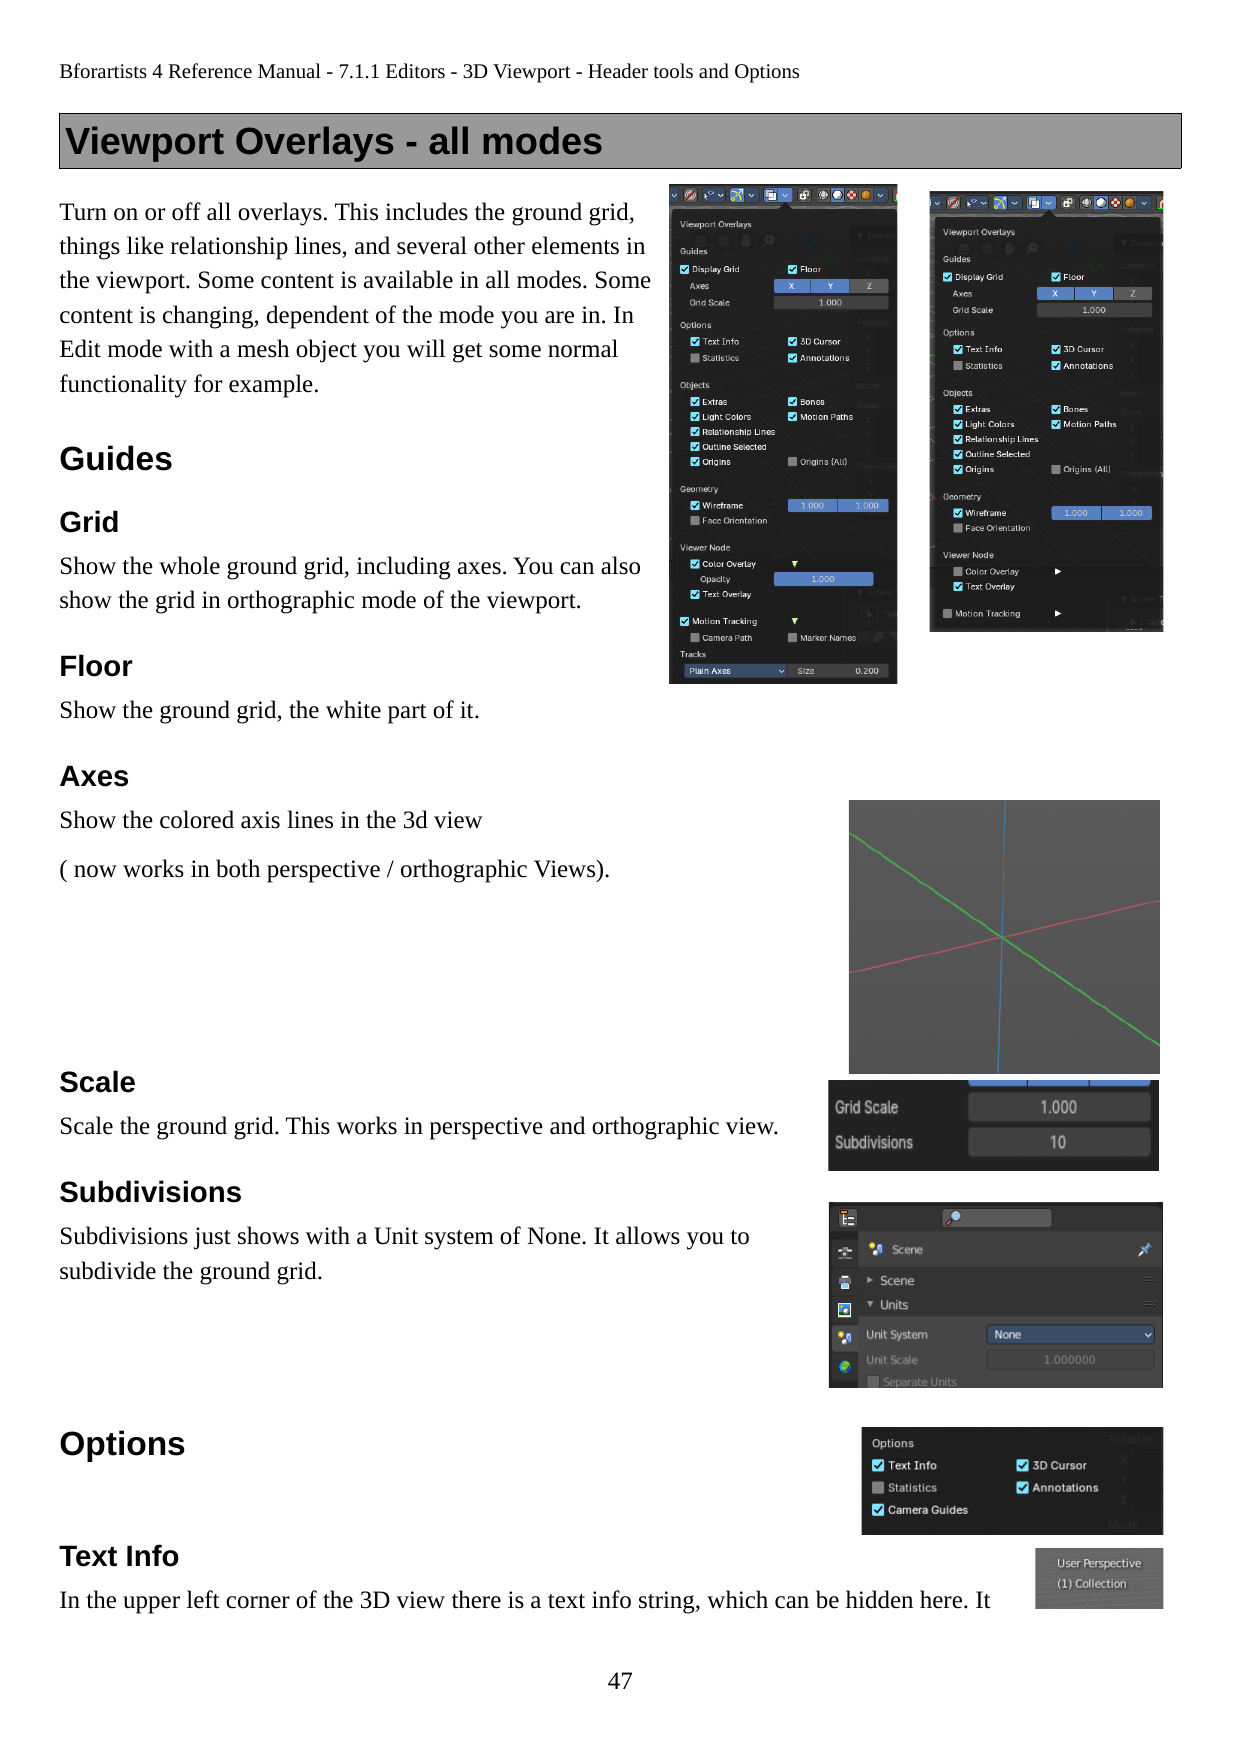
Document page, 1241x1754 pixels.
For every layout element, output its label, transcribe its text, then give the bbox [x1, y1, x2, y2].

text In the upper left corner of the 3D view there is a text info string, which can be hidden here. It [59, 1585, 1181, 1613]
text Show the whole ground grid, including axes. You can also show the grid in orthographic mode of the viewport. [59, 551, 669, 614]
picture [828, 1080, 1159, 1171]
subtitle Grid [59, 505, 669, 538]
text Subdivisions just shows with a Unit system of None. It allows you to subdivide the ground grid. [59, 1221, 828, 1284]
subtitle [1164, 505, 1181, 538]
subtitle Scale [59, 1065, 1181, 1099]
picture [828, 1202, 1164, 1388]
subtitle Subdivisions [59, 1175, 1181, 1209]
picture [861, 1427, 1164, 1535]
table_header Viewport Overlays - all modes [60, 114, 1181, 168]
picture [1035, 1548, 1164, 1609]
subtitle Text Info [59, 1538, 1181, 1572]
subtitle [898, 649, 1181, 683]
subtitle Options [59, 1424, 1181, 1462]
text ( now works in both perspective / orthographic Views). [59, 854, 848, 883]
text Scale the ground grid. This works in perspective and orthographic view. [59, 1111, 828, 1140]
subtitle Floor [59, 649, 669, 683]
subtitle [898, 439, 929, 478]
text Show the colored axis lines in the 3d view [59, 805, 848, 834]
subtitle Axes [59, 759, 1181, 793]
picture [848, 800, 1160, 1074]
picture [669, 184, 898, 684]
picture [929, 191, 1164, 632]
text Turn on or off all overlays. This includes the ground grid, things like relationship lines, and several other elements in the viewport. Some content is available in all modes. Some content is changing, dependent of the mode you are in. In Edit mode with a mesh object you will get some normal functionality for example. [59, 197, 669, 398]
subtitle [898, 505, 929, 538]
subtitle [1164, 439, 1181, 478]
subtitle Guides [59, 439, 669, 478]
text Show the ground grid, the white part of it. [59, 695, 1181, 724]
